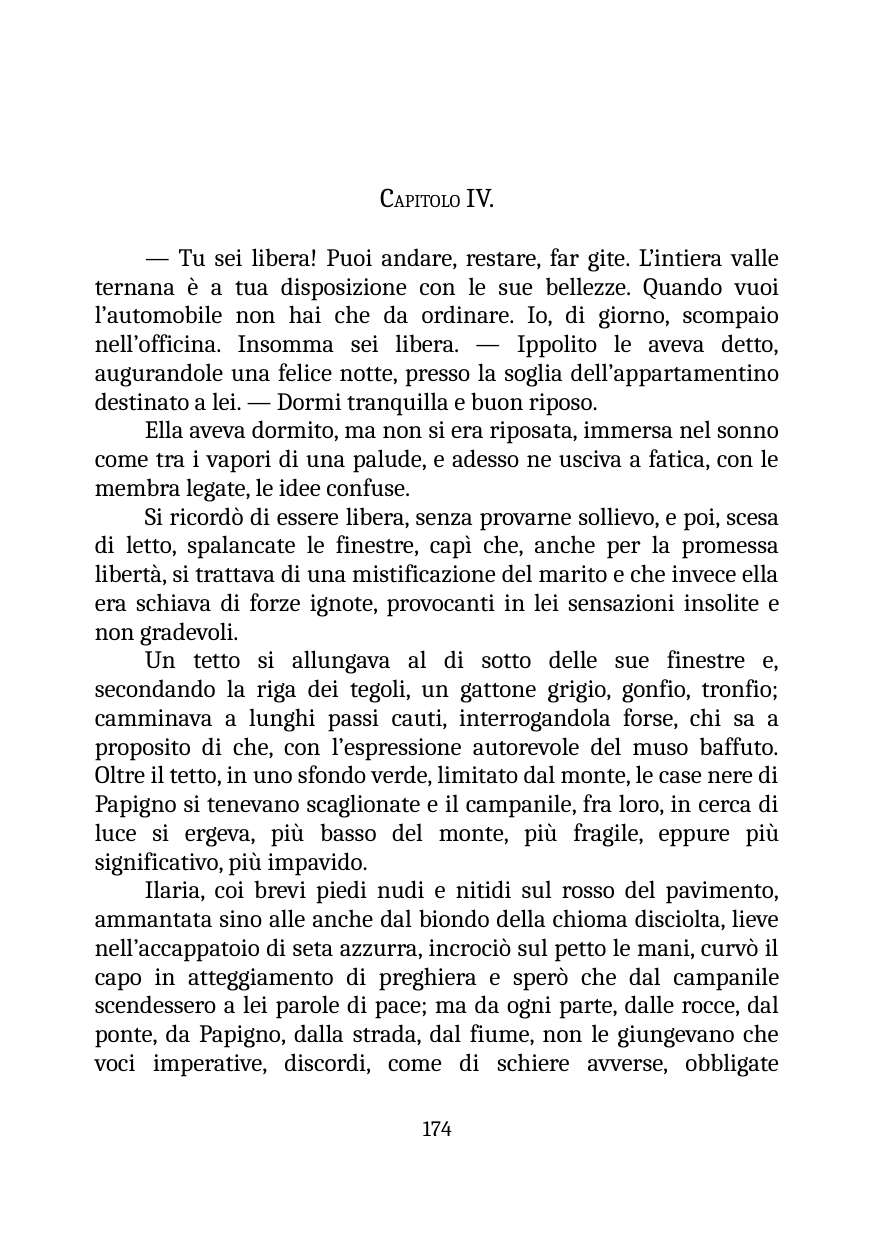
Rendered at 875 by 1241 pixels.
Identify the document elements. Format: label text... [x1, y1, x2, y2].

text Si ricordò di essere libera, senza provarne sollievo, e poi, scesa di letto, spalancate le finestre, capì che, anche per la promessa libertà, si trattava di una mistificazione del marito e che invece ella era schiava di forze ignote, provocanti in lei sensazioni insolite e non gradevoli. [94, 502, 779, 646]
text Ilaria, coi brevi piedi nudi e nitidi sul rosso del pavimento, ammantata sino alle anche dal biondo della chioma disciolta, lieve nell’accappatoio di seta azzurra, incrociò sul petto le mani, curvò il capo in atteggiamento di preghiera e sperò che dal campanile scendessero a lei parole di pace; ma da ogni parte, dalle rocce, dal ponte, da Papigno, dalla strada, dal fiume, non le giungevano che voci imperative, discordi, come di schiere avverse, obbligate [94, 876, 779, 1077]
text — Tu sei libera! Puoi andare, restare, far gite. L’intiera valle ternana è a tua disposizione con le sue bellezze. Quando vuoi l’automobile non hai che da ordinare. Io, di giorno, scompaio nell’officina. Insomma sei libera. — Ippolito le aveva detto, augurandole una felice notte, presso la soglia dell’appartamentino destinato a lei. — Dormi tranquilla e buon riposo. [94, 244, 779, 416]
text Ella aveva dormito, ma non si era riposata, immersa nel sonno come tra i vapori di una palude, e adesso ne usciva a fatica, con le membra legate, le idee confuse. [94, 416, 779, 502]
subtitle Capitolo IV. [94, 183, 779, 214]
text Un tetto si allungava al di sotto delle sue finestre e, secondando la riga dei tegoli, un gattone grigio, gonfio, tronfio; camminava a lunghi passi cauti, interrogandola forse, chi sa a proposito di che, con l’espressione autorevole del muso baffuto. Oltre il tetto, in uno sfondo verde, limitato dal monte, le case nere di Papigno si tenevano scaglionate e il campanile, fra loro, in cerca di luce si ergeva, più basso del monte, più fragile, eppure più significativo, più impavido. [94, 646, 779, 876]
